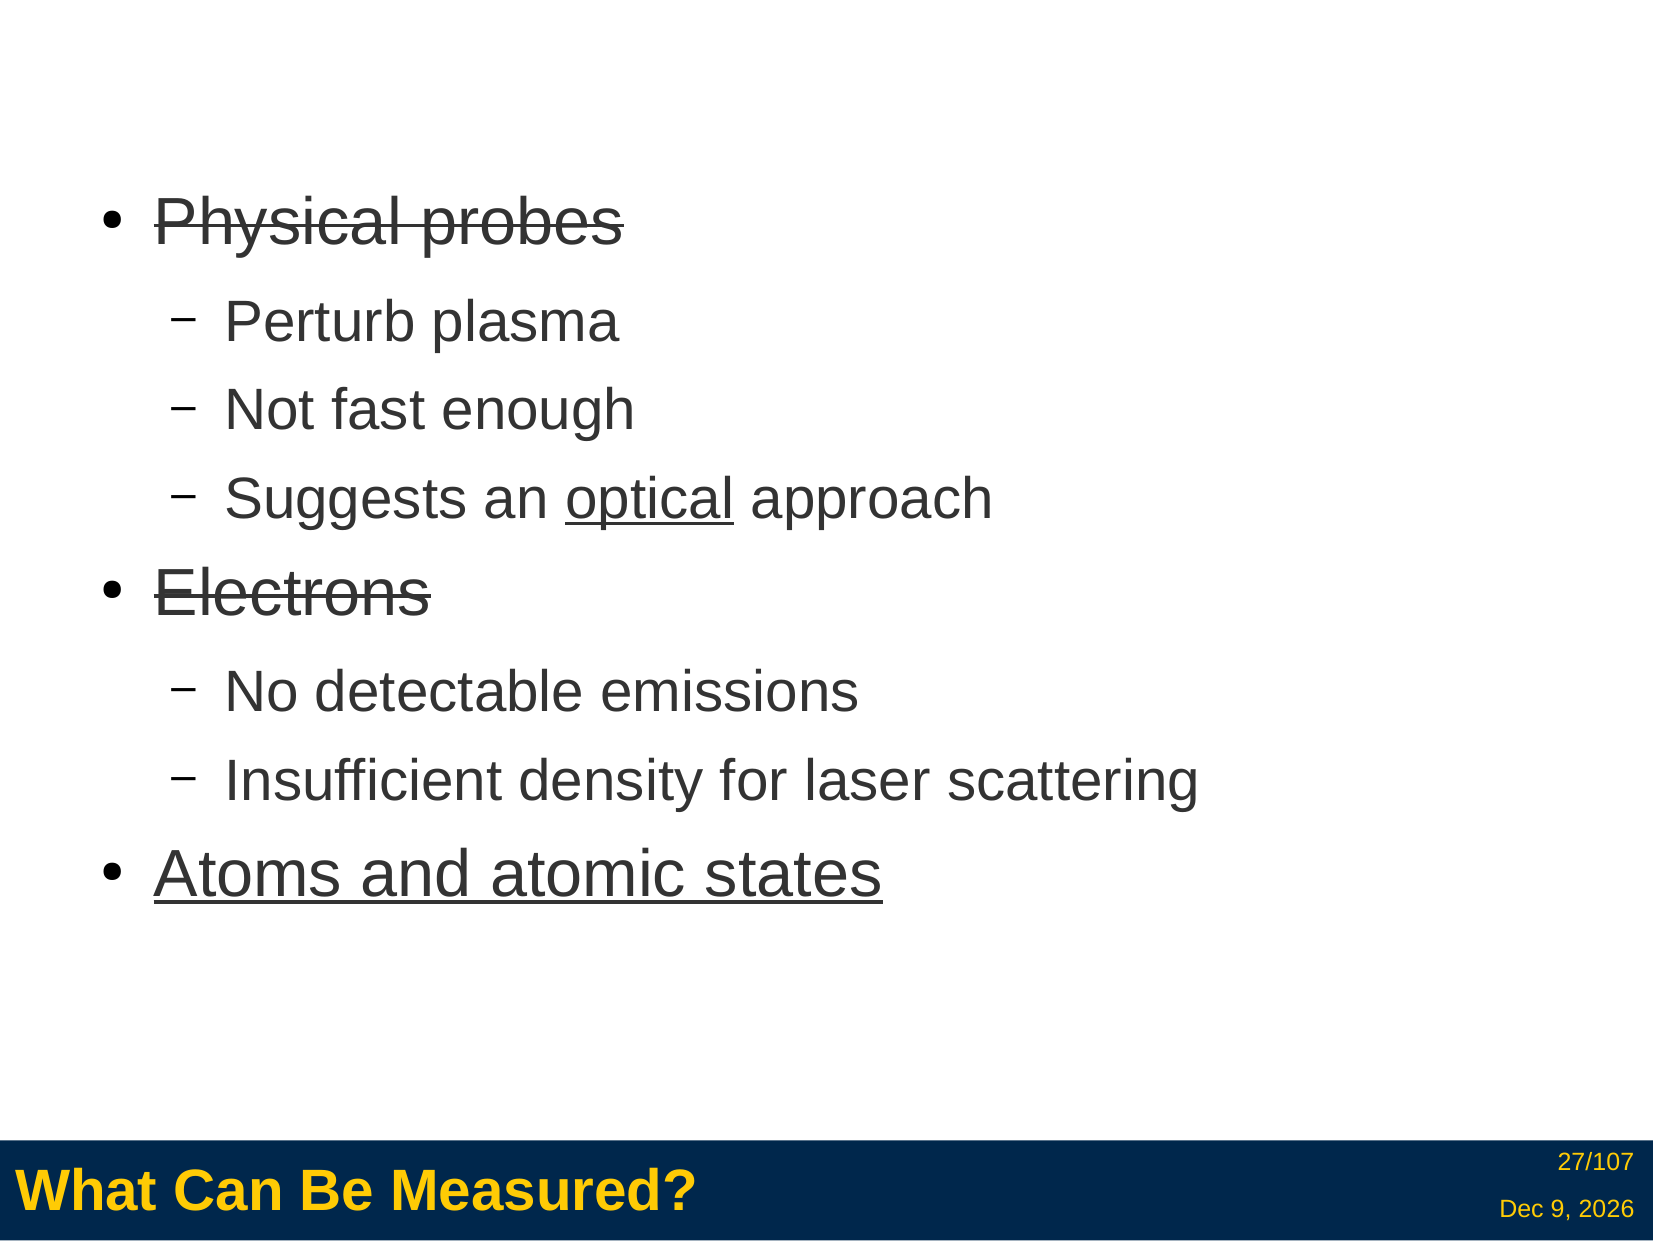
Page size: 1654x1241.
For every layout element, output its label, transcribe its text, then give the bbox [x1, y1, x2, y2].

list Physical probes Perturb plasma Not fast enough Suggests an optical approach Electrons No detectable emissions Insufficient density for laser scattering Atoms and atomic states [82, 75, 1571, 1021]
title What Can Be Measured? [14, 1140, 1380, 1241]
